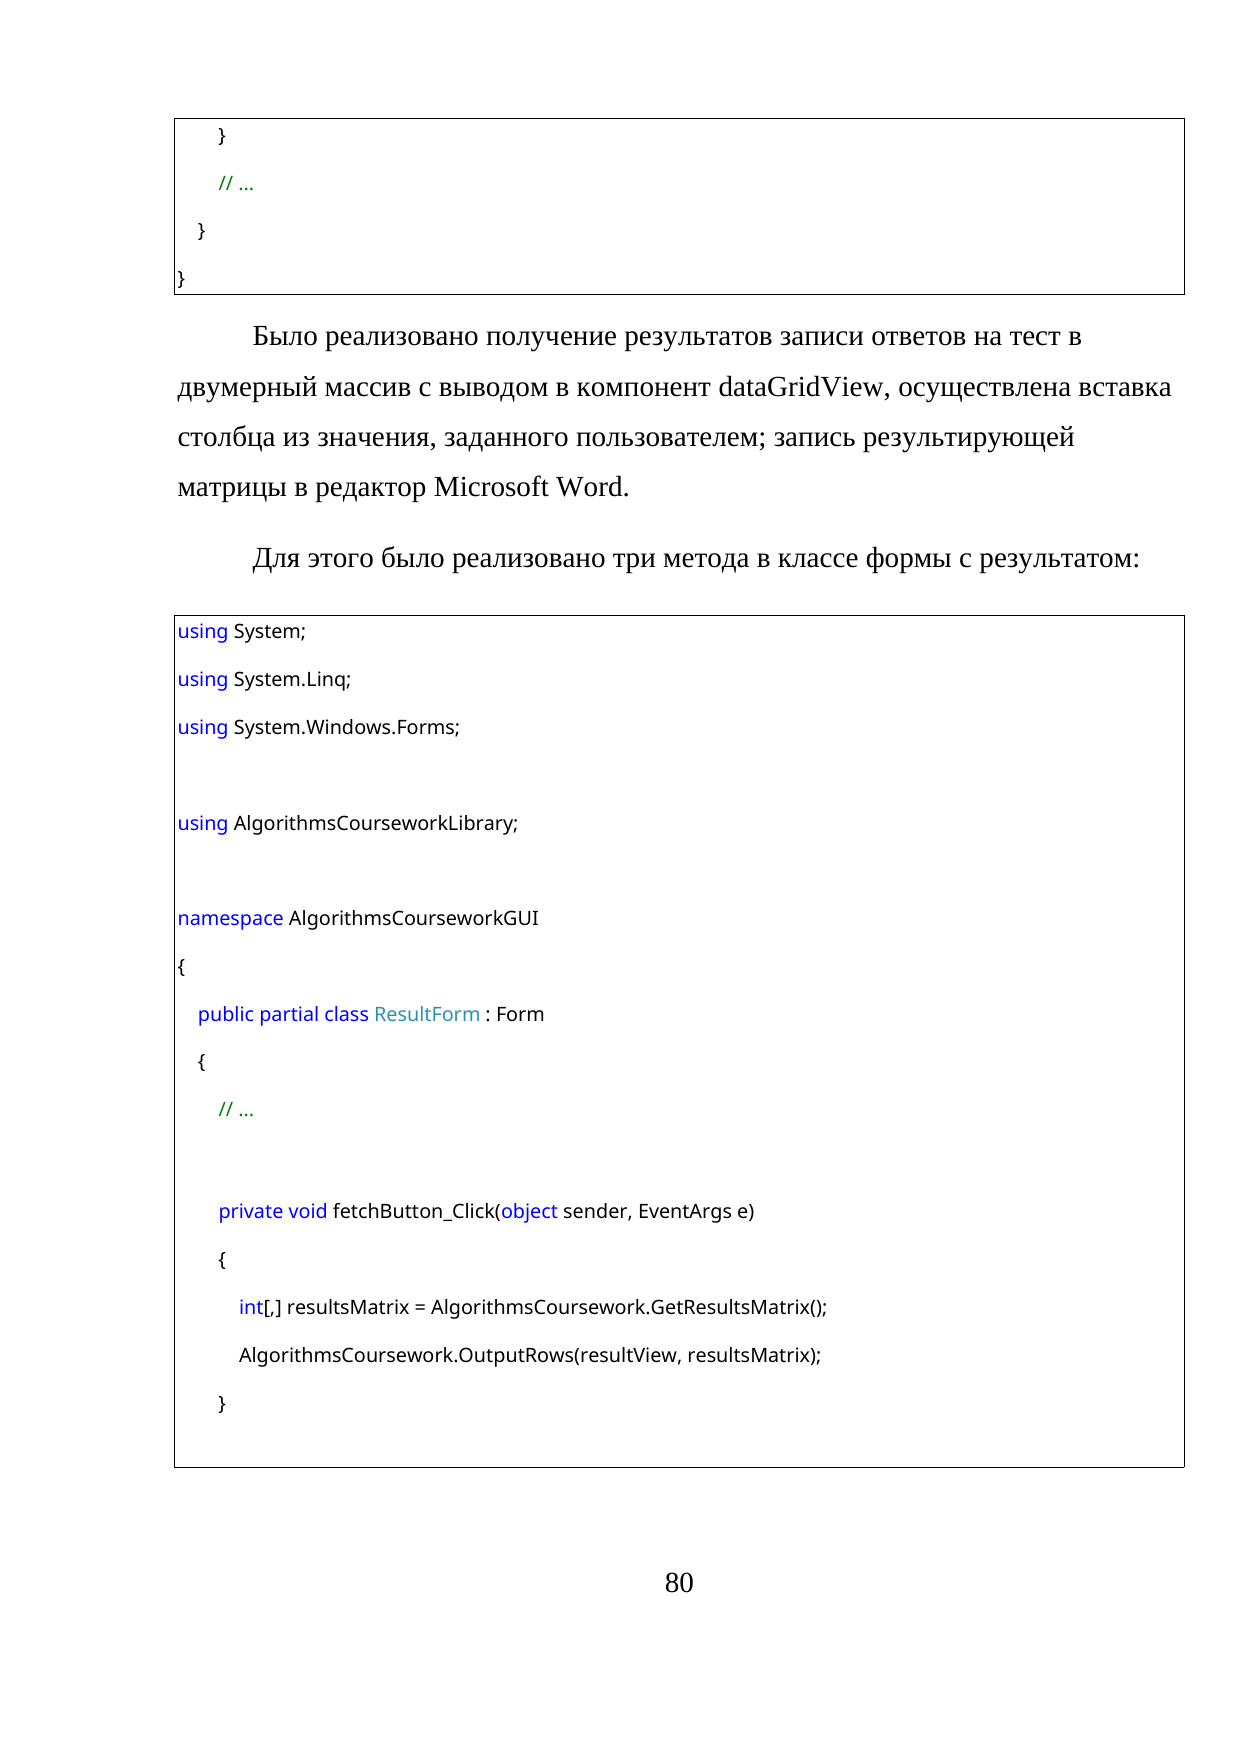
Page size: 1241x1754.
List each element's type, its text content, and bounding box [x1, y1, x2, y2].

text using AlgorithmsCourseworkLibrary; [175, 806, 1184, 836]
text // ... [175, 166, 1184, 196]
text AlgorithmsCoursework.OutputRows(resultView, resultsMatrix); [175, 1338, 1184, 1368]
text int[,] resultsMatrix = AlgorithmsCoursework.GetResultsMatrix(); [175, 1290, 1184, 1320]
text } [175, 262, 1184, 294]
text // ... [175, 1093, 1184, 1123]
text { [175, 949, 1184, 979]
text using System.Linq; [175, 662, 1184, 692]
text Для этого было реализовано три метода в классе формы с результатом: [174, 537, 1184, 577]
text } [175, 214, 1184, 244]
text using System; [175, 616, 1184, 644]
text private void fetchButton_Click(object sender, EventArgs e) [175, 1195, 1184, 1225]
text Было реализовано получение результатов записи ответов на тест в двумерный массив с выводом в компонент dataGridView, осуществлена вставка столбца из значения, заданного пользователем; запись результирующей матрицы в редактор Microsoft Word. [174, 315, 1184, 503]
text } [175, 119, 1184, 148]
text public partial class ResultForm : Form [175, 997, 1184, 1027]
text namespace AlgorithmsCourseworkGUI [175, 901, 1184, 931]
text { [175, 1045, 1184, 1075]
text } [175, 1386, 1184, 1416]
text { [175, 1243, 1184, 1273]
text using System.Windows.Forms; [175, 710, 1184, 740]
